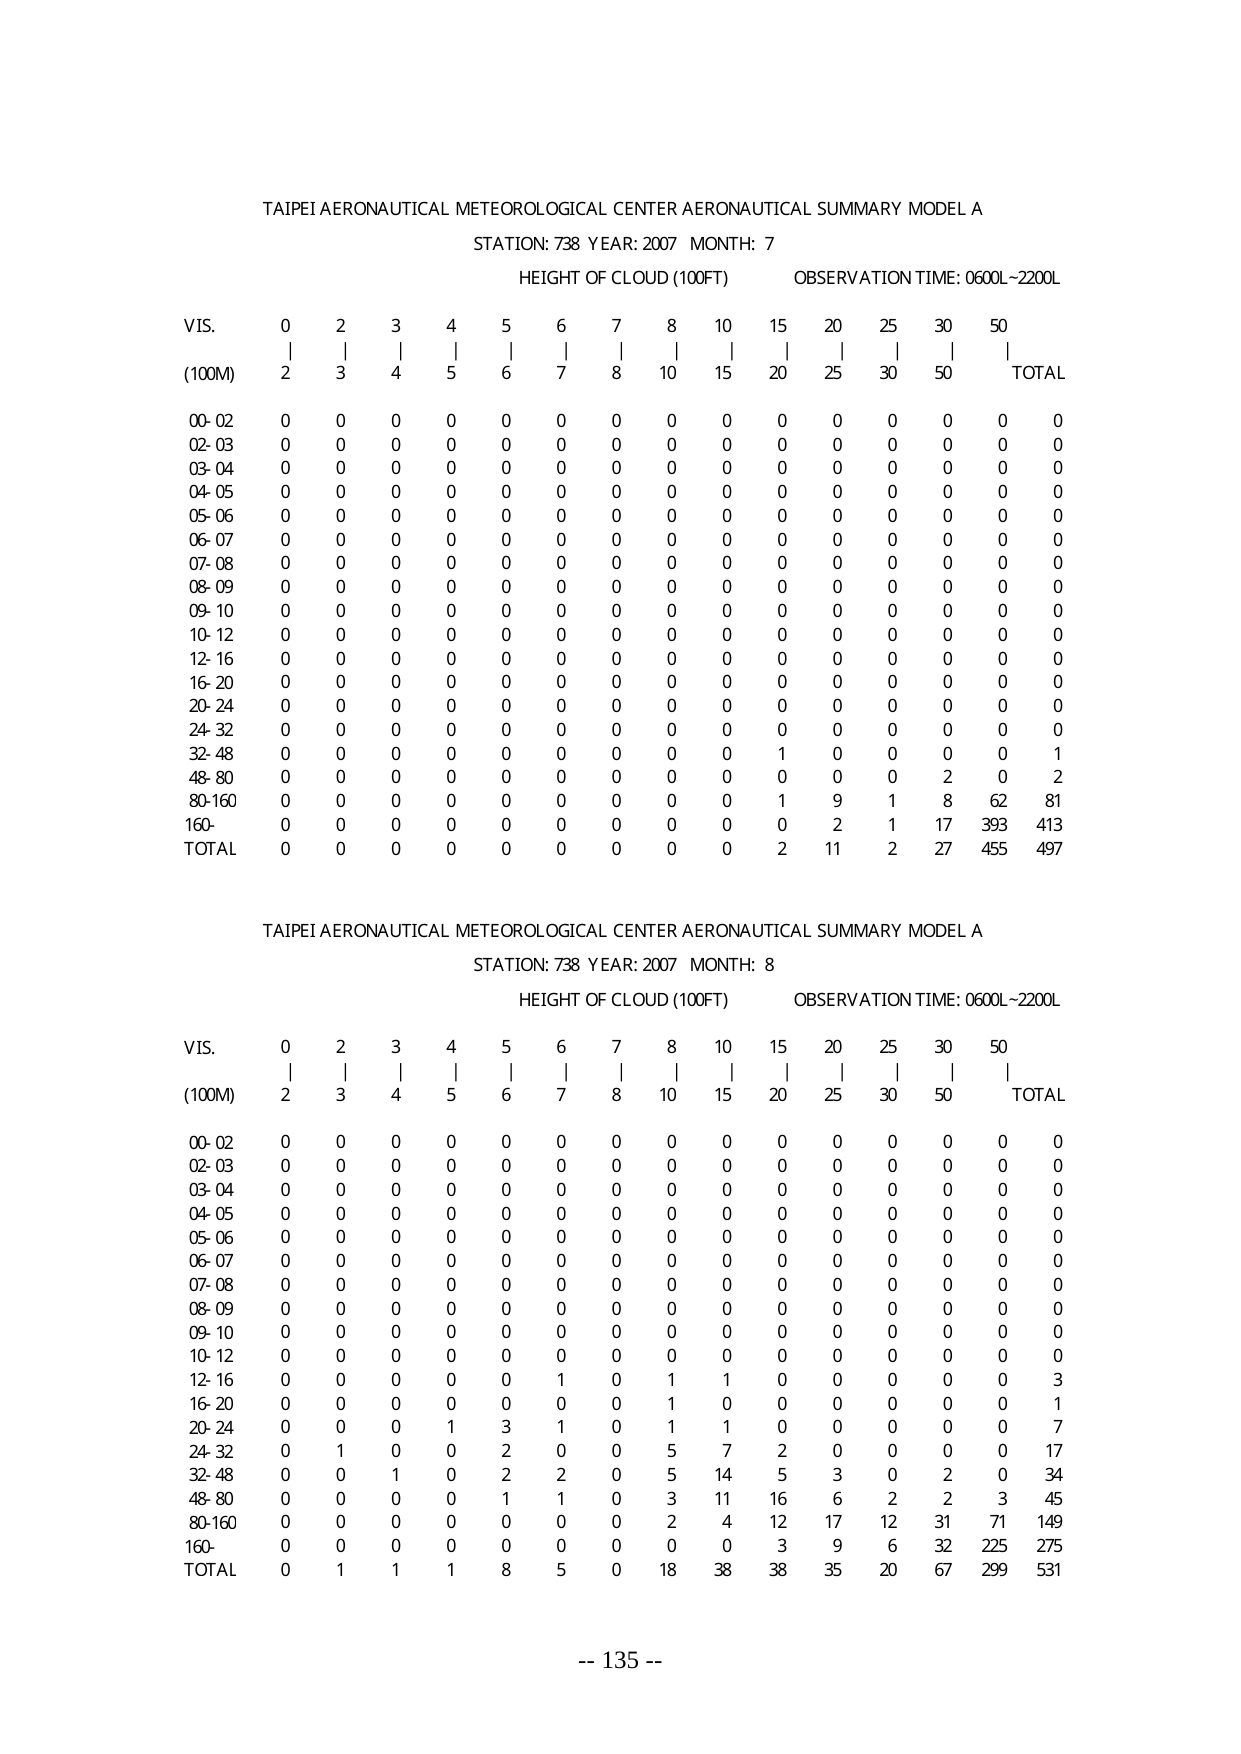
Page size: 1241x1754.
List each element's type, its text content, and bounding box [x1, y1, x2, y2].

text -- 135 -- [543, 1637, 697, 1674]
